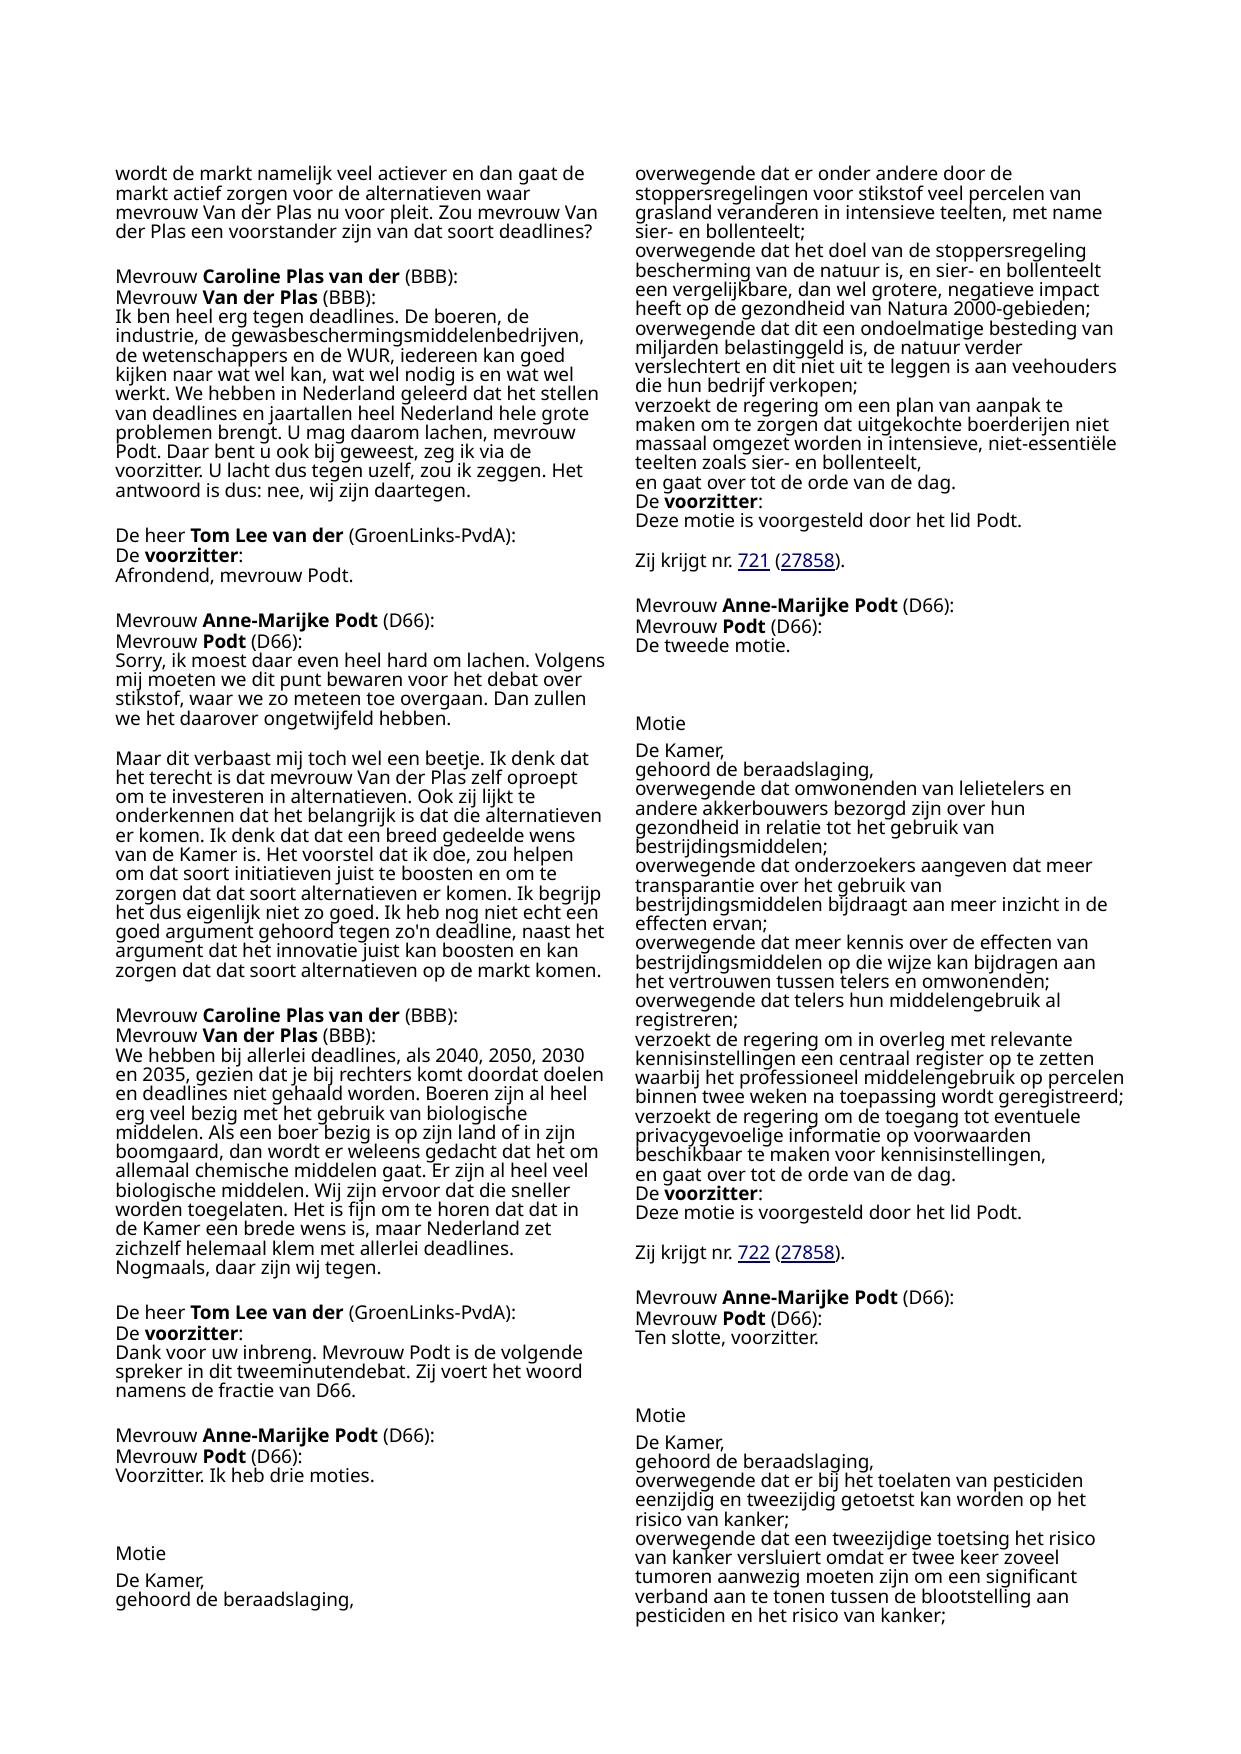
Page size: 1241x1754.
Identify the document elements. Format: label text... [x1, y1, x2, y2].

text Ik ben heel erg tegen deadlines. De boeren, de industrie, de gewasbeschermingsmiddelenbedrijven, de wetenschappers en de WUR, iedereen kan goed kijken naar wat wel kan, wat wel nodig is en wat wel werkt. We hebben in Nederland geleerd dat het stellen van deadlines en jaartallen heel Nederland hele grote problemen brengt. U mag daarom lachen, mevrouw Podt. Daar bent u ook bij geweest, zeg ik via de voorzitter. U lacht dus tegen uzelf, zou ik zeggen. Het antwoord is dus: nee, wij zijn daartegen. [115, 308, 605, 501]
text Mevrouw Podt (D66): [115, 633, 605, 652]
text Mevrouw Podt (D66): [635, 618, 1125, 637]
text overwegende dat meer kennis over de effecten van bestrijdingsmiddelen op die wijze kan bijdragen aan het vertrouwen tussen telers en omwonenden; [635, 934, 1125, 992]
text Voorzitter. Ik heb drie moties. [115, 1467, 605, 1487]
text overwegende dat onderzoekers aangeven dat meer transparantie over het gebruik van bestrijdingsmiddelen bijdraagt aan meer inzicht in de effecten ervan; [635, 857, 1125, 934]
text De voorzitter: [635, 1185, 1125, 1204]
text overwegende dat er bij het toelaten van pesticiden eenzijdig en tweezijdig getoetst kan worden op het risico van kanker; [635, 1472, 1125, 1530]
text overwegende dat omwonenden van lelietelers en andere akkerbouwers bezorgd zijn over hun gezondheid in relatie tot het gebruik van bestrijdingsmiddelen; [635, 780, 1125, 857]
text verzoekt de regering om de toegang tot eventuele privacygevoelige informatie op voorwaarden beschikbaar te maken voor kennisinstellingen, [635, 1108, 1125, 1166]
text Mevrouw Anne-Marijke Podt (D66): [115, 1422, 605, 1448]
text De voorzitter: [115, 547, 605, 567]
text Sorry, ik moest daar even heel hard om lachen. Volgens mij moeten we dit punt bewaren voor het debat over stikstof, waar we zo meteen toe overgaan. Dan zullen we het daarover ongetwijfeld hebben. [115, 652, 605, 729]
text Mevrouw Anne-Marijke Podt (D66): [635, 1284, 1125, 1310]
text Zij krijgt nr. 722 (27858). [635, 1244, 1125, 1263]
text en gaat over tot de orde van de dag. [635, 1166, 1125, 1185]
text Mevrouw Caroline Plas van der (BBB): [115, 263, 605, 289]
text Mevrouw Caroline Plas van der (BBB): [115, 1002, 605, 1027]
text Mevrouw Podt (D66): [635, 1310, 1125, 1329]
text Deze motie is voorgesteld door het lid Podt. [635, 1204, 1125, 1223]
text De heer Tom Lee van der (GroenLinks-PvdA): [115, 1299, 605, 1324]
text De Kamer, [635, 742, 1125, 761]
text verzoekt de regering om in overleg met relevante kennisinstellingen een centraal register op te zetten waarbij het professioneel middelengebruik op percelen binnen twee weken na toepassing wordt geregistreerd; [635, 1031, 1125, 1108]
text De Kamer, [115, 1572, 605, 1591]
text overwegende dat het doel van de stoppersregeling bescherming van de natuur is, en sier- en bollenteelt een vergelijkbare, dan wel grotere, negatieve impact heeft op de gezondheid van Natura 2000-gebieden; [635, 242, 1125, 319]
text Maar dit verbaast mij toch wel een beetje. Ik denk dat het terecht is dat mevrouw Van der Plas zelf oproept om te investeren in alternatieven. Ook zij lijkt te onderkennen dat het belangrijk is dat die alternatieven er komen. Ik denk dat dat een breed gedeelde wens van de Kamer is. Het voorstel dat ik doe, zou helpen om dat soort initiatieven juist te boosten en om te zorgen dat dat soort alternatieven er komen. Ik begrijp het dus eigenlijk niet zo goed. Ik heb nog niet echt een goed argument gehoord tegen zo'n deadline, naast het argument dat het innovatie juist kan boosten en kan zorgen dat dat soort alternatieven op de markt komen. [115, 750, 605, 981]
text overwegende dat dit een ondoelmatige besteding van miljarden belastinggeld is, de natuur verder verslechtert en dit niet uit te leggen is aan veehouders die hun bedrijf verkopen; [635, 319, 1125, 397]
text overwegende dat een tweezijdige toetsing het risico van kanker versluiert omdat er twee keer zoveel tumoren aanwezig moeten zijn om een significant verband aan te tonen tussen de blootstelling aan pesticiden en het risico van kanker; [635, 1530, 1125, 1626]
text We hebben bij allerlei deadlines, als 2040, 2050, 2030 en 2035, gezien dat je bij rechters komt doordat doelen en deadlines niet gehaald worden. Boeren zijn al heel erg veel bezig met het gebruik van biologische middelen. Als een boer bezig is op zijn land of in zijn boomgaard, dan wordt er weleens gedacht dat het om allemaal chemische middelen gaat. Er zijn al heel veel biologische middelen. Wij zijn ervoor dat die sneller worden toegelaten. Het is fijn om te horen dat dat in de Kamer een brede wens is, maar Nederland zet zichzelf helemaal klem met allerlei deadlines. Nogmaals, daar zijn wij tegen. [115, 1047, 605, 1278]
text Mevrouw Anne-Marijke Podt (D66): [115, 607, 605, 633]
text verzoekt de regering om een plan van aanpak te maken om te zorgen dat uitgekochte boerderijen niet massaal omgezet worden in intensieve, niet-essentiële teelten zoals sier- en bollenteelt, [635, 397, 1125, 474]
text gehoord de beraadslaging, [635, 761, 1125, 780]
text De tweede motie. [635, 637, 1125, 657]
text gehoord de beraadslaging, [115, 1591, 605, 1610]
text overwegende dat er onder andere door de stoppersregelingen voor stikstof veel percelen van grasland veranderen in intensieve teelten, met name sier- en bollenteelt; [635, 165, 1125, 242]
text De voorzitter: [635, 493, 1125, 512]
text Mevrouw Van der Plas (BBB): [115, 289, 605, 308]
text Ten slotte, voorzitter. [635, 1329, 1125, 1348]
text Mevrouw Van der Plas (BBB): [115, 1027, 605, 1047]
text Deze motie is voorgesteld door het lid Podt. [635, 512, 1125, 531]
text overwegende dat telers hun middelengebruik al registreren; [635, 992, 1125, 1031]
text Motie [635, 1402, 1125, 1428]
text Motie [115, 1540, 605, 1566]
text Motie [635, 710, 1125, 736]
text Dank voor uw inbreng. Mevrouw Podt is de volgende spreker in dit tweeminutendebat. Zij voert het woord namens de fractie van D66. [115, 1344, 605, 1402]
text De voorzitter: [115, 1324, 605, 1344]
text gehoord de beraadslaging, [635, 1453, 1125, 1472]
text wordt de markt namelijk veel actiever en dan gaat de markt actief zorgen voor de alternatieven waar mevrouw Van der Plas nu voor pleit. Zou mevrouw Van der Plas een voorstander zijn van dat soort deadlines? [115, 165, 605, 242]
text Zij krijgt nr. 721 (27858). [635, 552, 1125, 571]
text Mevrouw Anne-Marijke Podt (D66): [635, 592, 1125, 618]
text Afrondend, mevrouw Podt. [115, 567, 605, 586]
text en gaat over tot de orde van de dag. [635, 474, 1125, 493]
text De Kamer, [635, 1434, 1125, 1453]
text De heer Tom Lee van der (GroenLinks-PvdA): [115, 522, 605, 547]
text Mevrouw Podt (D66): [115, 1448, 605, 1467]
